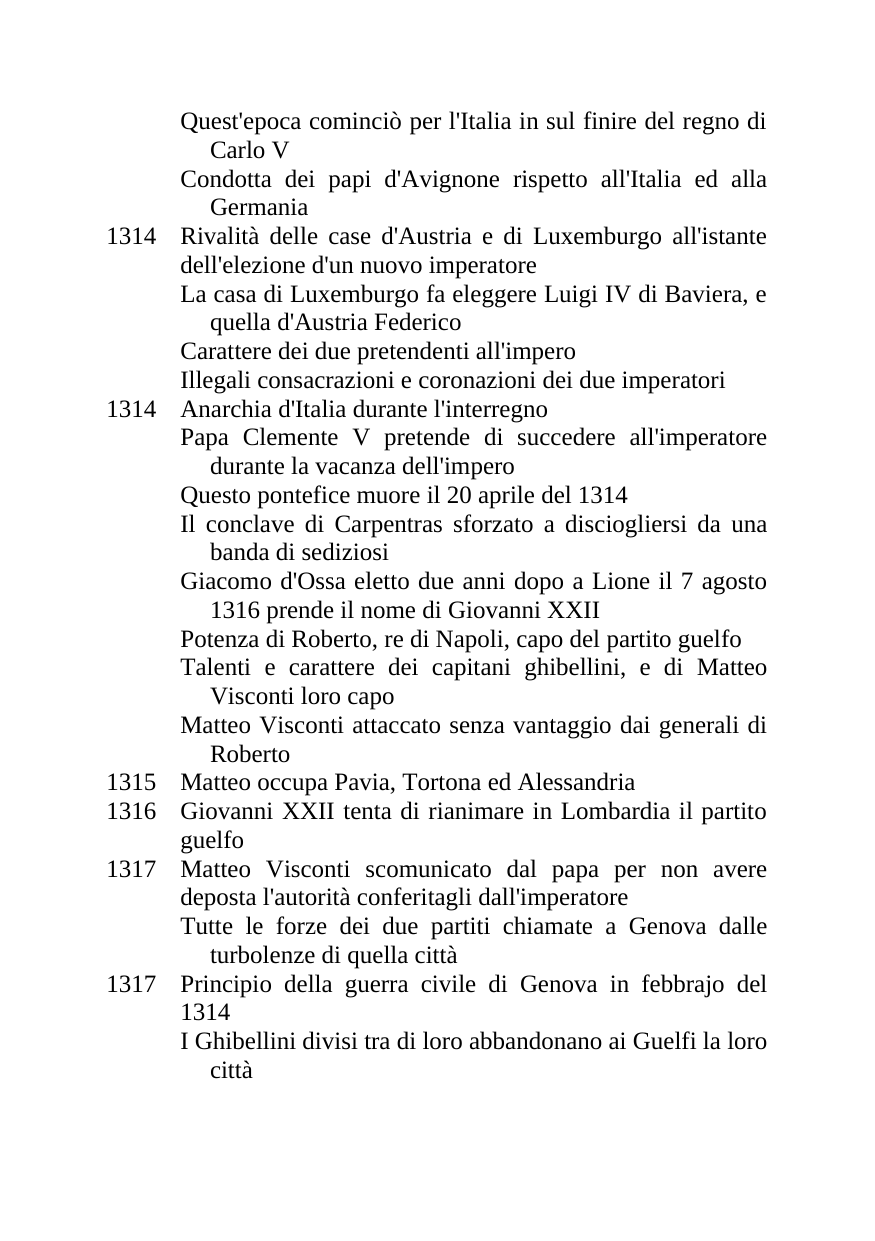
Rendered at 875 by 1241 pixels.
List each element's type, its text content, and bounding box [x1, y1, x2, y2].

text Questo pontefice muore il 20 aprile del 1314 [180, 480, 768, 509]
text Matteo Visconti attaccato senza vantaggio dai generali di Roberto [180, 710, 768, 767]
text Talenti e carattere dei capitani ghibellini, e di Matteo Visconti loro capo [180, 652, 768, 710]
text 1317 Principio della guerra civile di Genova in febbrajo del 1314 [106, 969, 768, 1026]
text La casa di Luxemburgo fa eleggere Luigi IV di Baviera, e quella d'Austria Federico [180, 279, 768, 336]
text 1314 Anarchia d'Italia durante l'interregno [106, 394, 768, 422]
text I Ghibellini divisi tra di loro abbandonano ai Guelfi la loro città [180, 1026, 768, 1084]
text Papa Clemente V pretende di succedere all'imperatore durante la vacanza dell'impero [180, 422, 768, 480]
text Tutte le forze dei due partiti chiamate a Genova dalle turbolenze di quella città [180, 911, 768, 969]
text Il conclave di Carpentras sforzato a disciogliersi da una banda di sediziosi [180, 509, 768, 566]
text 1315 Matteo occupa Pavia, Tortona ed Alessandria [106, 767, 768, 796]
text 1317 Matteo Visconti scomunicato dal papa per non avere deposta l'autorità conferitagli dall'imperatore [106, 854, 768, 911]
text 1316 Giovanni XXII tenta di rianimare in Lombardia il partito guelfo [106, 796, 768, 854]
text Quest'epoca cominciò per l'Italia in sul finire del regno di Carlo V [180, 106, 768, 164]
text Illegali consacrazioni e coronazioni dei due imperatori [180, 365, 768, 394]
text Carattere dei due pretendenti all'impero [180, 336, 768, 365]
text Giacomo d'Ossa eletto due anni dopo a Lione il 7 agosto 1316 prende il nome di Giovanni XXII [180, 566, 768, 624]
text Potenza di Roberto, re di Napoli, capo del partito guelfo [180, 624, 768, 652]
text Condotta dei papi d'Avignone rispetto all'Italia ed alla Germania [180, 164, 768, 221]
text 1314 Rivalità delle case d'Austria e di Luxemburgo all'istante dell'elezione d'un nuovo imperatore [106, 221, 768, 279]
